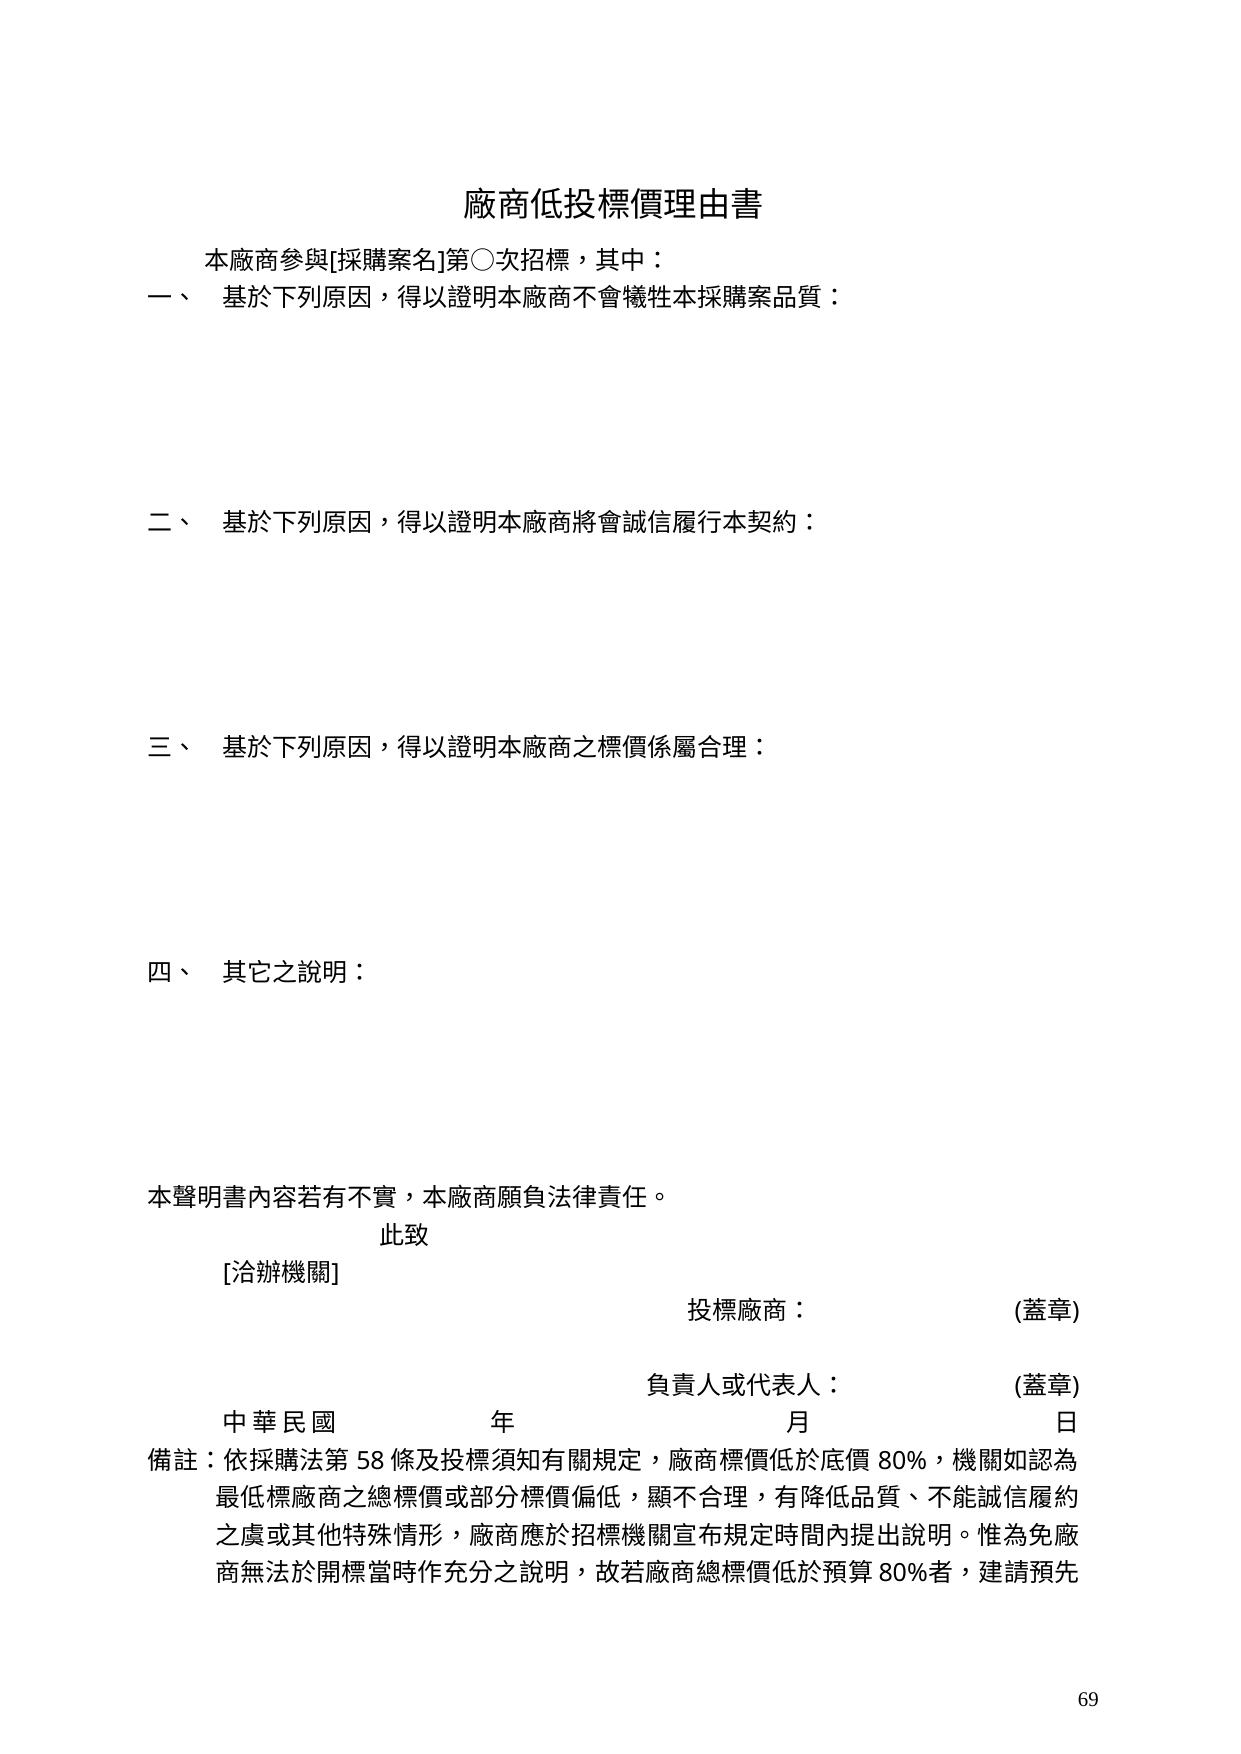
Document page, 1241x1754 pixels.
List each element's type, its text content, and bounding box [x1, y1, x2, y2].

list 基於下列原因，得以證明本廠商將會誠信履行本契約： [148, 502, 1079, 539]
text 負責人或代表人： (蓋章) [148, 1364, 1079, 1402]
text 備註：依採購法第58條及投標須知有關規定，廠商標價低於底價80%，機關如認為最低標廠商之總標價或部分標價偏低，顯不合理，有降低品質、不能誠信履約之虞或其他特殊情形，廠商應於招標機關宣布規定時間內提出說明。惟為免廠商無法於開標當時作充分之說明，故若廠商總標價低於預算80%者，建請預先 [148, 1439, 1079, 1589]
text [洽辦機關] [148, 1252, 1079, 1289]
text 中華民國 年 月 日 [148, 1402, 1079, 1439]
list 基於下列原因，得以證明本廠商不會犧牲本採購案品質： [148, 277, 1079, 314]
text 本廠商參與[採購案名]第○次招標，其中： [148, 239, 1079, 277]
list 基於下列原因，得以證明本廠商之標價係屬合理： [148, 727, 1079, 764]
text 廠商低投標價理由書 [148, 164, 1079, 239]
list 其它之說明： [148, 952, 1079, 989]
text 投標廠商： (蓋章) [148, 1289, 1079, 1327]
text 此致 [148, 1214, 1079, 1252]
text 本聲明書內容若有不實，本廠商願負法律責任。 [148, 1177, 1079, 1214]
